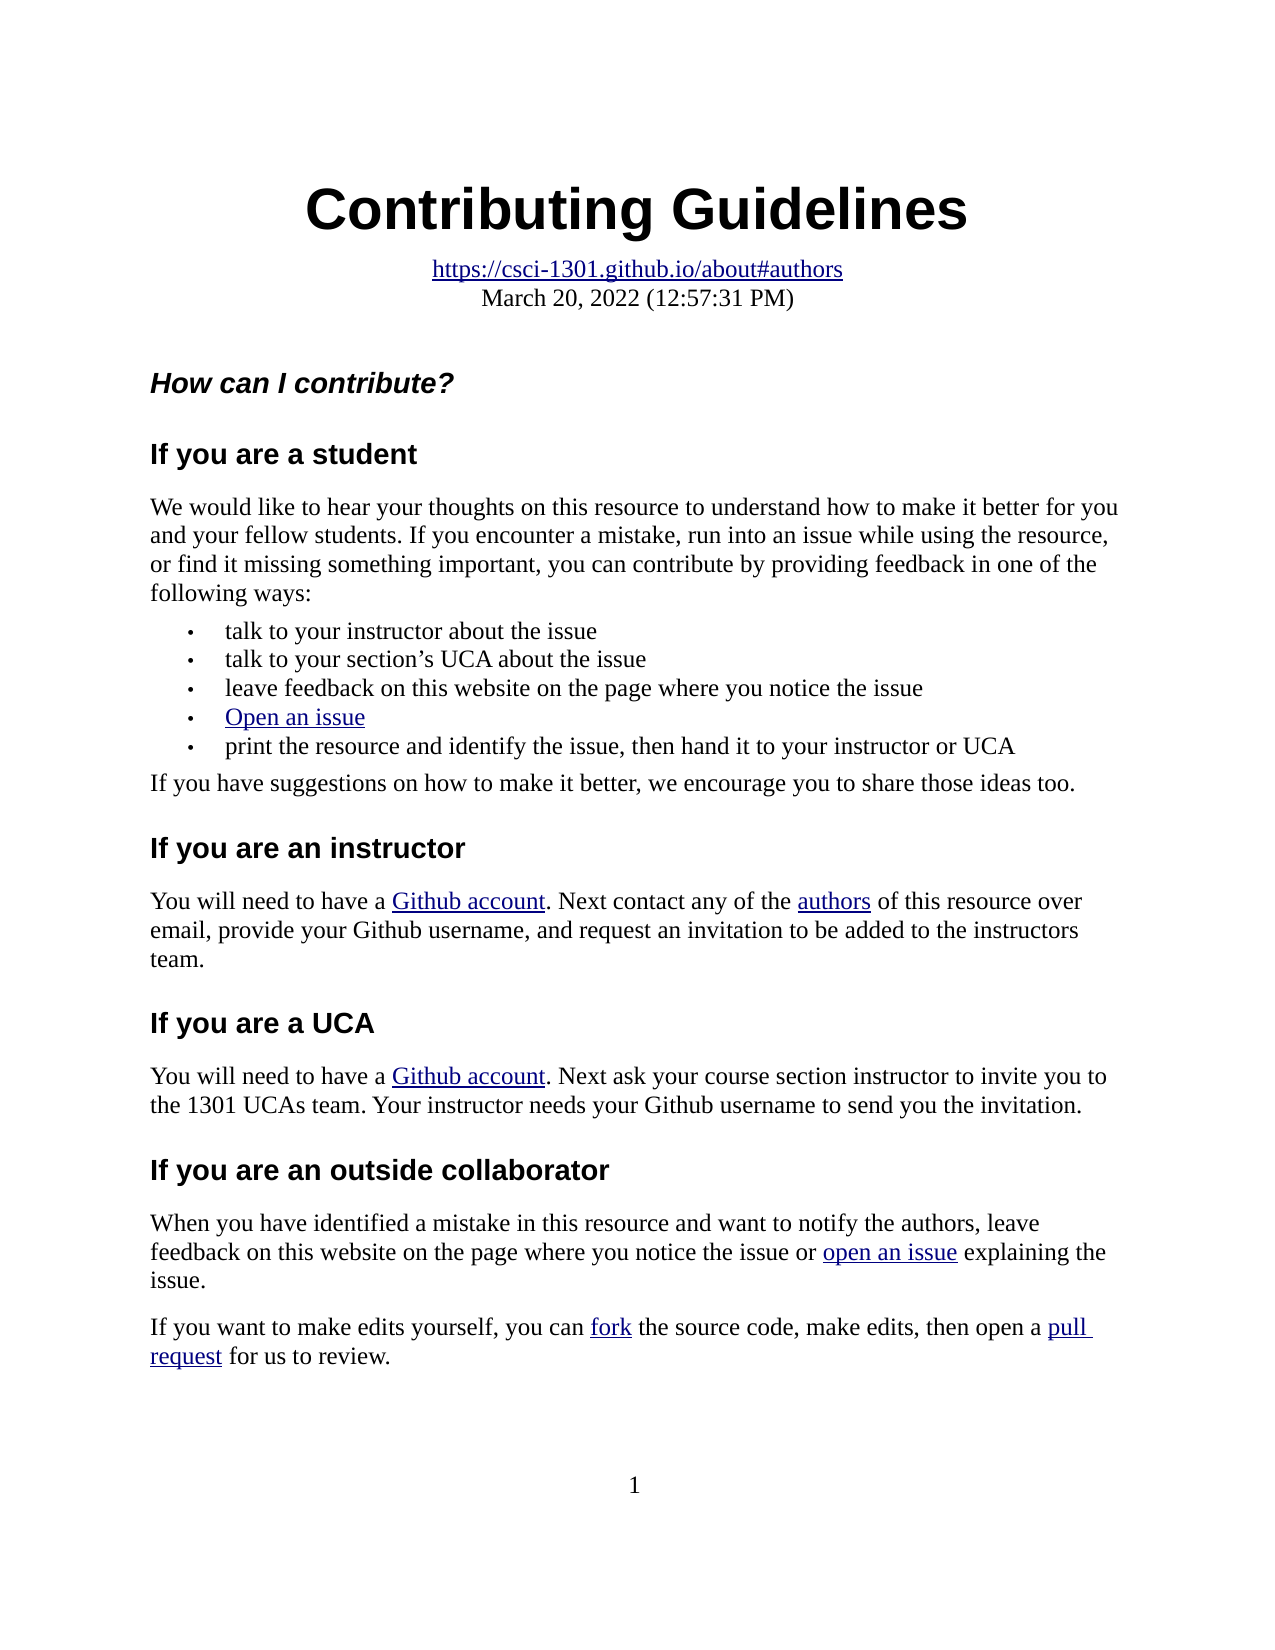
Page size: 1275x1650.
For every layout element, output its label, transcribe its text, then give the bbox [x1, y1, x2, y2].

list print the resource and identify the issue, then hand it to your instructor or UCA [187, 731, 1125, 759]
text We would like to hear your thoughts on this resource to understand how to make it better for you and your fellow students. If you encounter a mistake, run into an issue while using the resource, or find it missing something important, you can contribute by providing feedback in one of the following ways: [150, 492, 1125, 607]
text https://csci-1301.github.io/about#authors [150, 254, 1125, 283]
subtitle If you are an outside collaborator [150, 1153, 1125, 1186]
text If you want to make edits yourself, you can fork the source code, make edits, then open a pull request for us to review. [150, 1312, 1125, 1369]
list talk to your section’s UCA about the issue [187, 644, 1125, 673]
subtitle How can I contribute? [150, 366, 1125, 399]
list Open an issue [187, 702, 1125, 731]
list talk to your instructor about the issue [187, 616, 1125, 644]
text You will need to have a Github account. Next contact any of the authors of this resource over email, provide your Github username, and request an invitation to be added to the instructors team. [150, 886, 1125, 972]
subtitle If you are a student [150, 437, 1125, 470]
text March 20, 2022 (12:57:31 PM) [150, 283, 1125, 312]
text When you have identified a mistake in this resource and want to notify the authors, leave feedback on this website on the page where you notice the issue or open an issue explaining the issue. [150, 1208, 1125, 1294]
subtitle If you are an instructor [150, 831, 1125, 865]
list leave feedback on this website on the page where you notice the issue [187, 673, 1125, 702]
subtitle If you are a UCA [150, 1006, 1125, 1040]
text You will need to have a Github account. Next ask your course section instructor to invite you to the 1301 UCAs team. Your instructor needs your Github username to send you the invitation. [150, 1061, 1125, 1119]
text If you have suggestions on how to make it better, we encourage you to share those ideas too. [150, 768, 1125, 797]
title Contributing Guidelines [150, 175, 1125, 242]
